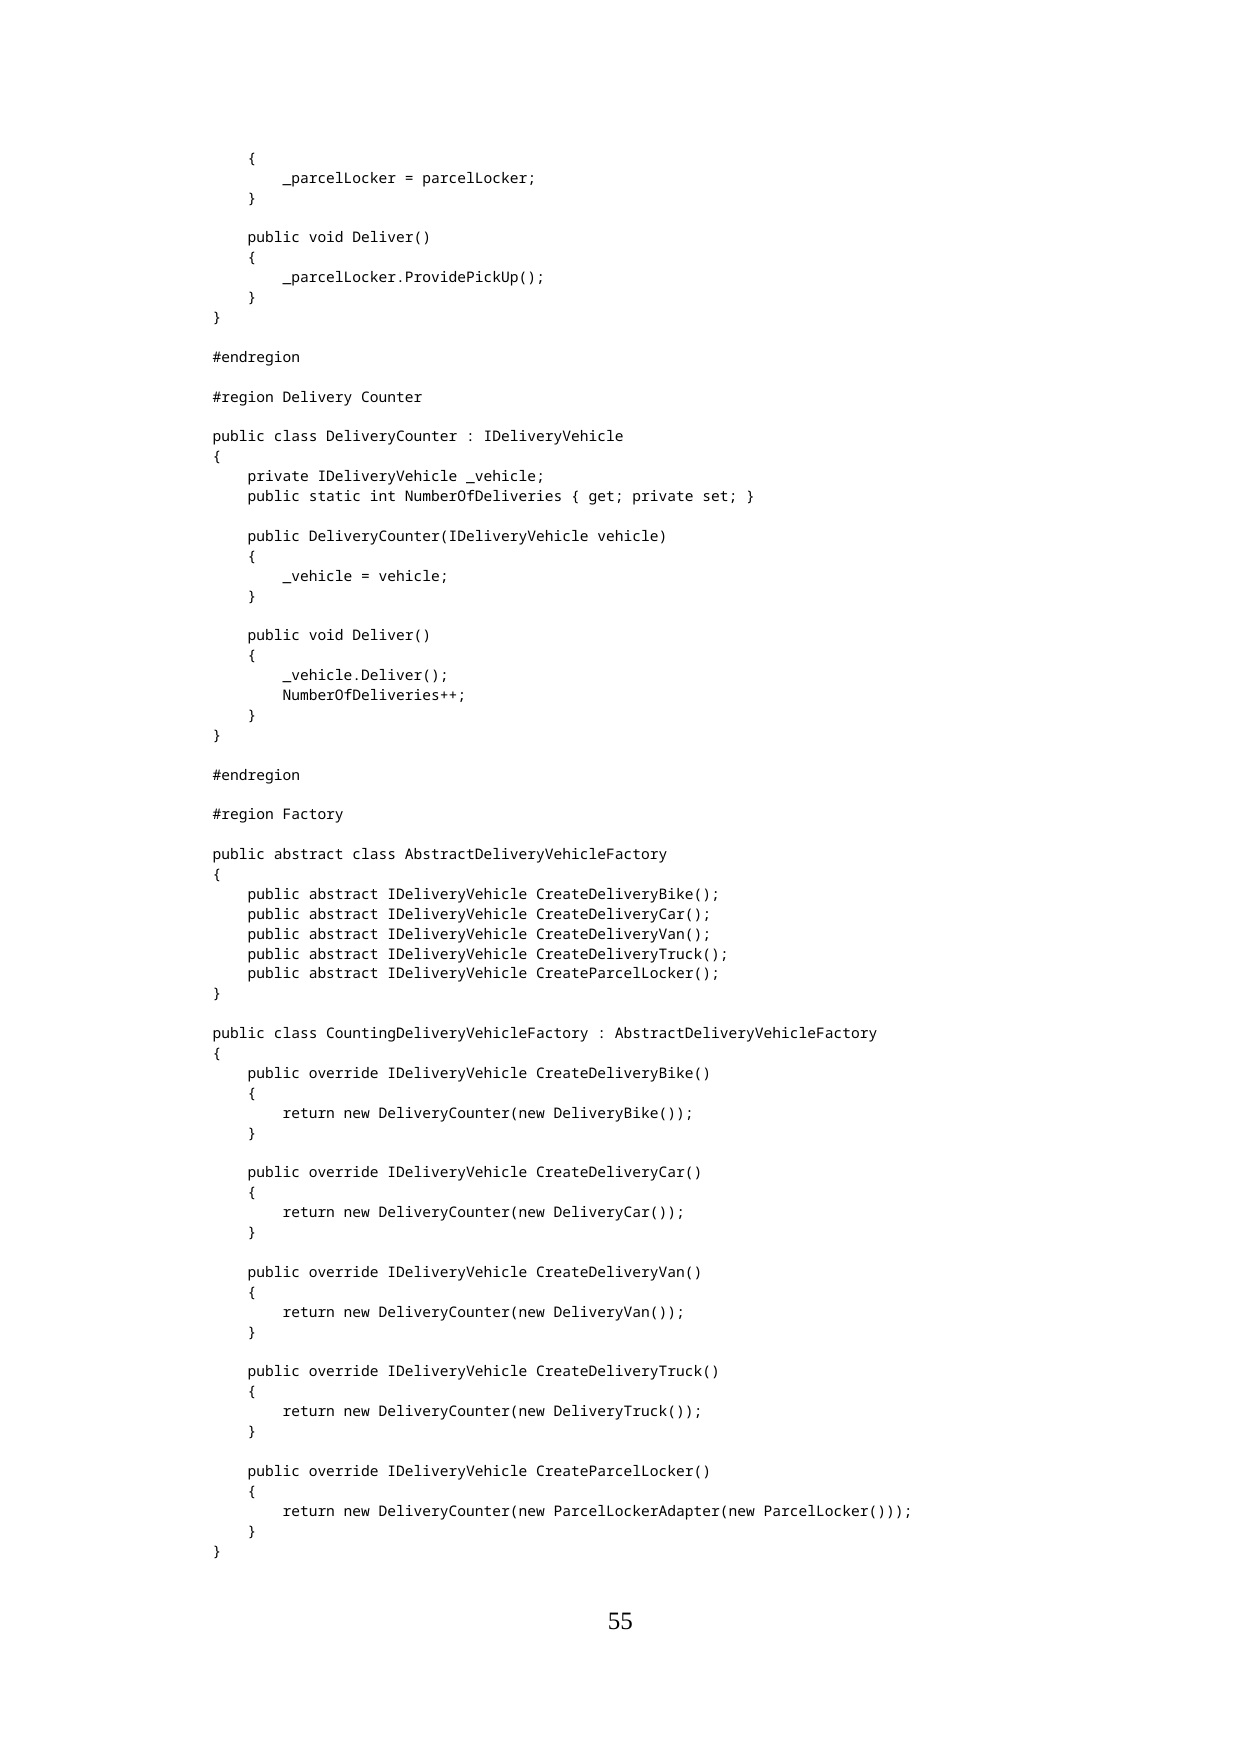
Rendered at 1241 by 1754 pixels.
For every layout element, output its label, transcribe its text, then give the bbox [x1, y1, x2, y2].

text } [177, 983, 1063, 1003]
text } [177, 307, 1063, 327]
text { [177, 645, 1063, 665]
text #region Delivery Counter [177, 386, 1063, 406]
text #region Factory [177, 804, 1063, 824]
text private IDeliveryVehicle _vehicle; [177, 466, 1063, 486]
text } [177, 1222, 1063, 1242]
text { [177, 546, 1063, 565]
text _parcelLocker = parcelLocker; [177, 167, 1063, 187]
text public abstract class AbstractDeliveryVehicleFactory [177, 844, 1063, 864]
text } [177, 187, 1063, 207]
text return new DeliveryCounter(new DeliveryTruck()); [177, 1401, 1063, 1421]
text public override IDeliveryVehicle CreateDeliveryCar() [177, 1162, 1063, 1182]
text _vehicle.Deliver(); [177, 665, 1063, 685]
text return new DeliveryCounter(new ParcelLockerAdapter(new ParcelLocker())); [177, 1501, 1063, 1520]
text { [177, 148, 1063, 167]
text _parcelLocker.ProvidePickUp(); [177, 267, 1063, 287]
text public override IDeliveryVehicle CreateDeliveryVan() [177, 1262, 1063, 1282]
text { [177, 247, 1063, 267]
text return new DeliveryCounter(new DeliveryBike()); [177, 1103, 1063, 1122]
text } [177, 1321, 1063, 1341]
text { [177, 1083, 1063, 1103]
text } [177, 705, 1063, 724]
text public override IDeliveryVehicle CreateDeliveryTruck() [177, 1361, 1063, 1381]
text public abstract IDeliveryVehicle CreateDeliveryCar(); [177, 904, 1063, 923]
text } [177, 724, 1063, 744]
text public abstract IDeliveryVehicle CreateDeliveryTruck(); [177, 943, 1063, 963]
text { [177, 446, 1063, 466]
text public DeliveryCounter(IDeliveryVehicle vehicle) [177, 526, 1063, 546]
text { [177, 864, 1063, 884]
text { [177, 1481, 1063, 1501]
text } [177, 1520, 1063, 1540]
text public abstract IDeliveryVehicle CreateDeliveryVan(); [177, 923, 1063, 943]
text _vehicle = vehicle; [177, 565, 1063, 585]
text public class CountingDeliveryVehicleFactory : AbstractDeliveryVehicleFactory [177, 1023, 1063, 1043]
text { [177, 1043, 1063, 1063]
text public static int NumberOfDeliveries { get; private set; } [177, 486, 1063, 506]
text #endregion [177, 347, 1063, 366]
text } [177, 1540, 1063, 1560]
text } [177, 287, 1063, 307]
text public void Deliver() [177, 227, 1063, 247]
text } [177, 1421, 1063, 1441]
text public abstract IDeliveryVehicle CreateDeliveryBike(); [177, 884, 1063, 904]
text NumberOfDeliveries++; [177, 685, 1063, 705]
text public abstract IDeliveryVehicle CreateParcelLocker(); [177, 963, 1063, 983]
text { [177, 1282, 1063, 1302]
text public override IDeliveryVehicle CreateParcelLocker() [177, 1461, 1063, 1481]
text return new DeliveryCounter(new DeliveryCar()); [177, 1202, 1063, 1222]
text return new DeliveryCounter(new DeliveryVan()); [177, 1302, 1063, 1321]
text } [177, 585, 1063, 605]
text public class DeliveryCounter : IDeliveryVehicle [177, 426, 1063, 446]
text { [177, 1182, 1063, 1202]
text } [177, 1122, 1063, 1142]
text { [177, 1381, 1063, 1401]
text #endregion [177, 764, 1063, 784]
text public override IDeliveryVehicle CreateDeliveryBike() [177, 1063, 1063, 1083]
text public void Deliver() [177, 625, 1063, 645]
